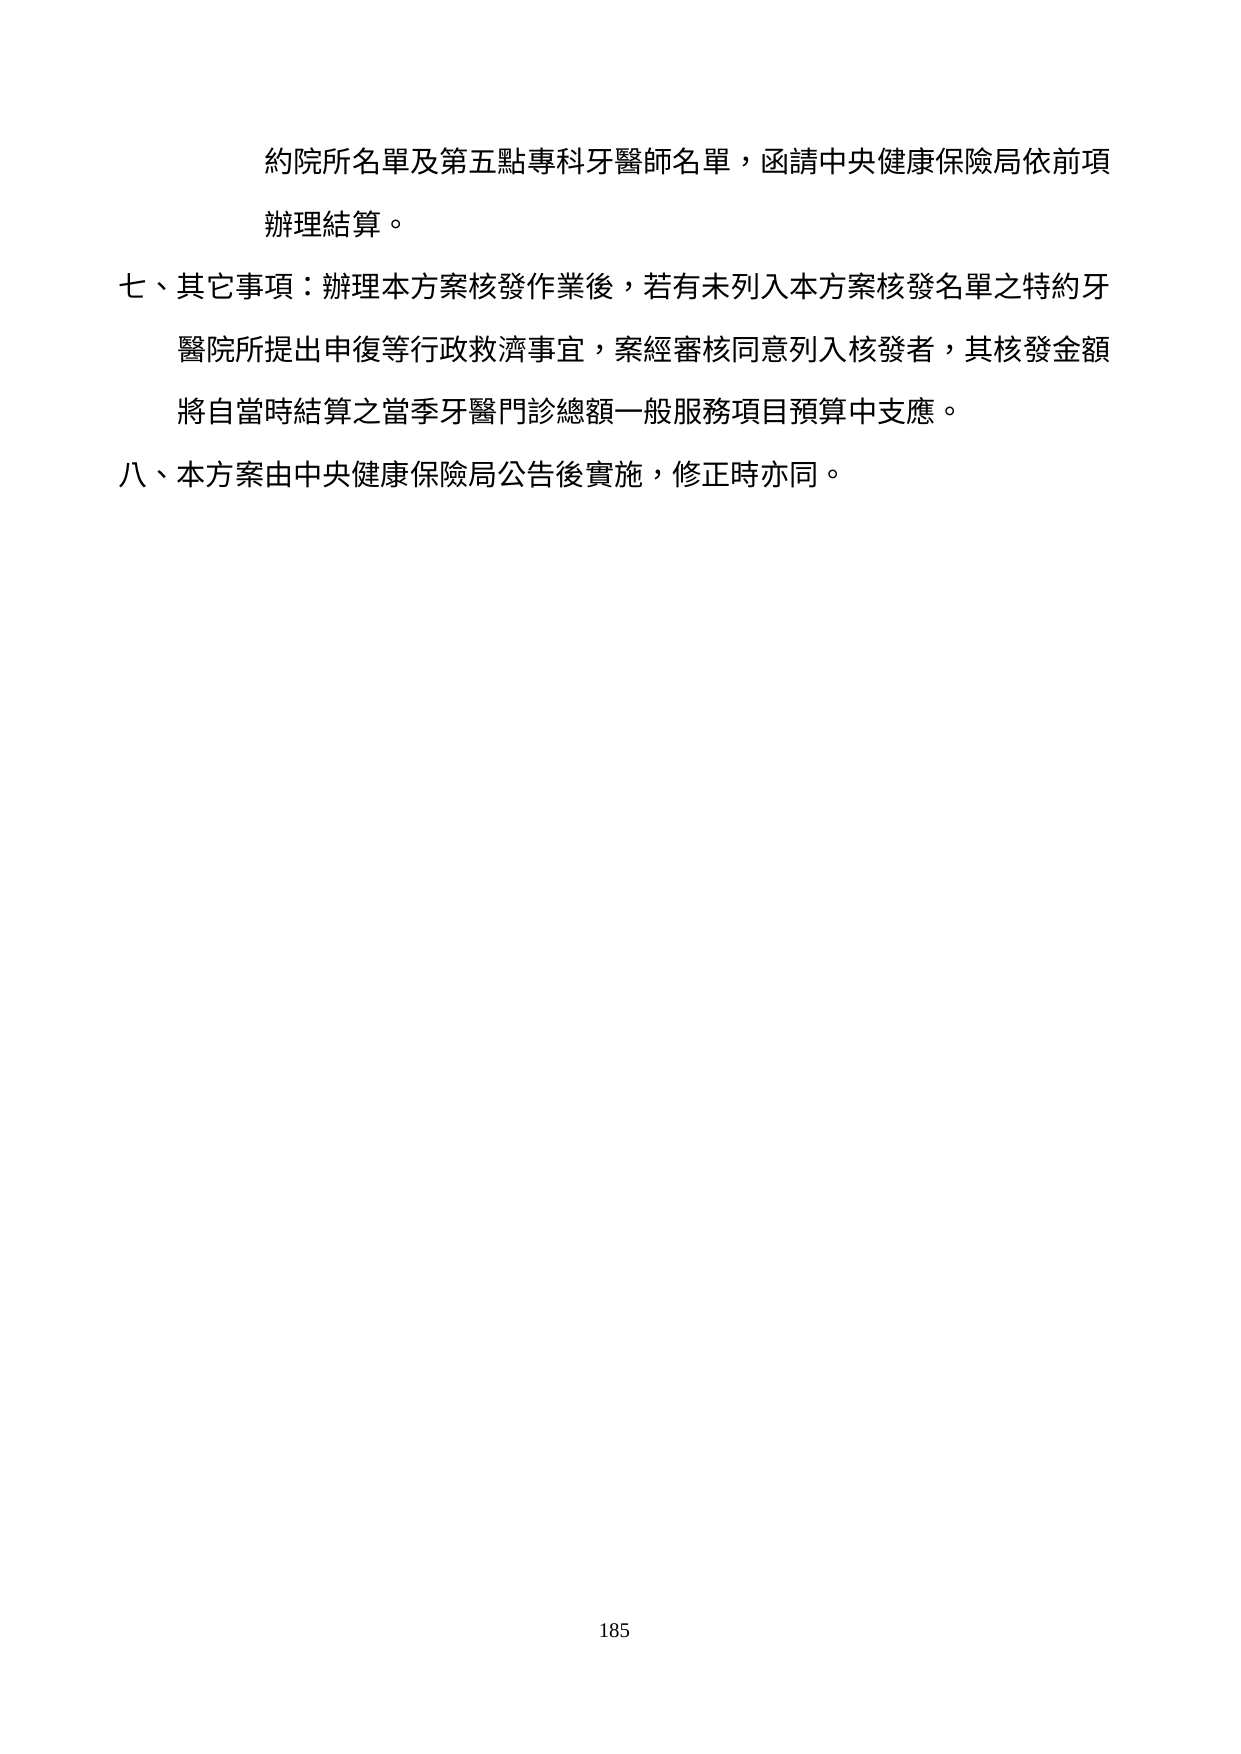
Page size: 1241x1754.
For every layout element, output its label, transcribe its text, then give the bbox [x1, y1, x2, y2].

text 約院所名單及第五點專科牙醫師名單，函請中央健康保險局依前項辦理結算。 [177, 118, 1110, 243]
text 七、其它事項：辦理本方案核發作業後，若有未列入本方案核發名單之特約牙醫院所提出申復等行政救濟事宜，案經審核同意列入核發者，其核發金額將自當時結算之當季牙醫門診總額一般服務項目預算中支應。 [118, 243, 1110, 431]
text 八、本方案由中央健康保險局公告後實施，修正時亦同。 [118, 431, 1110, 493]
